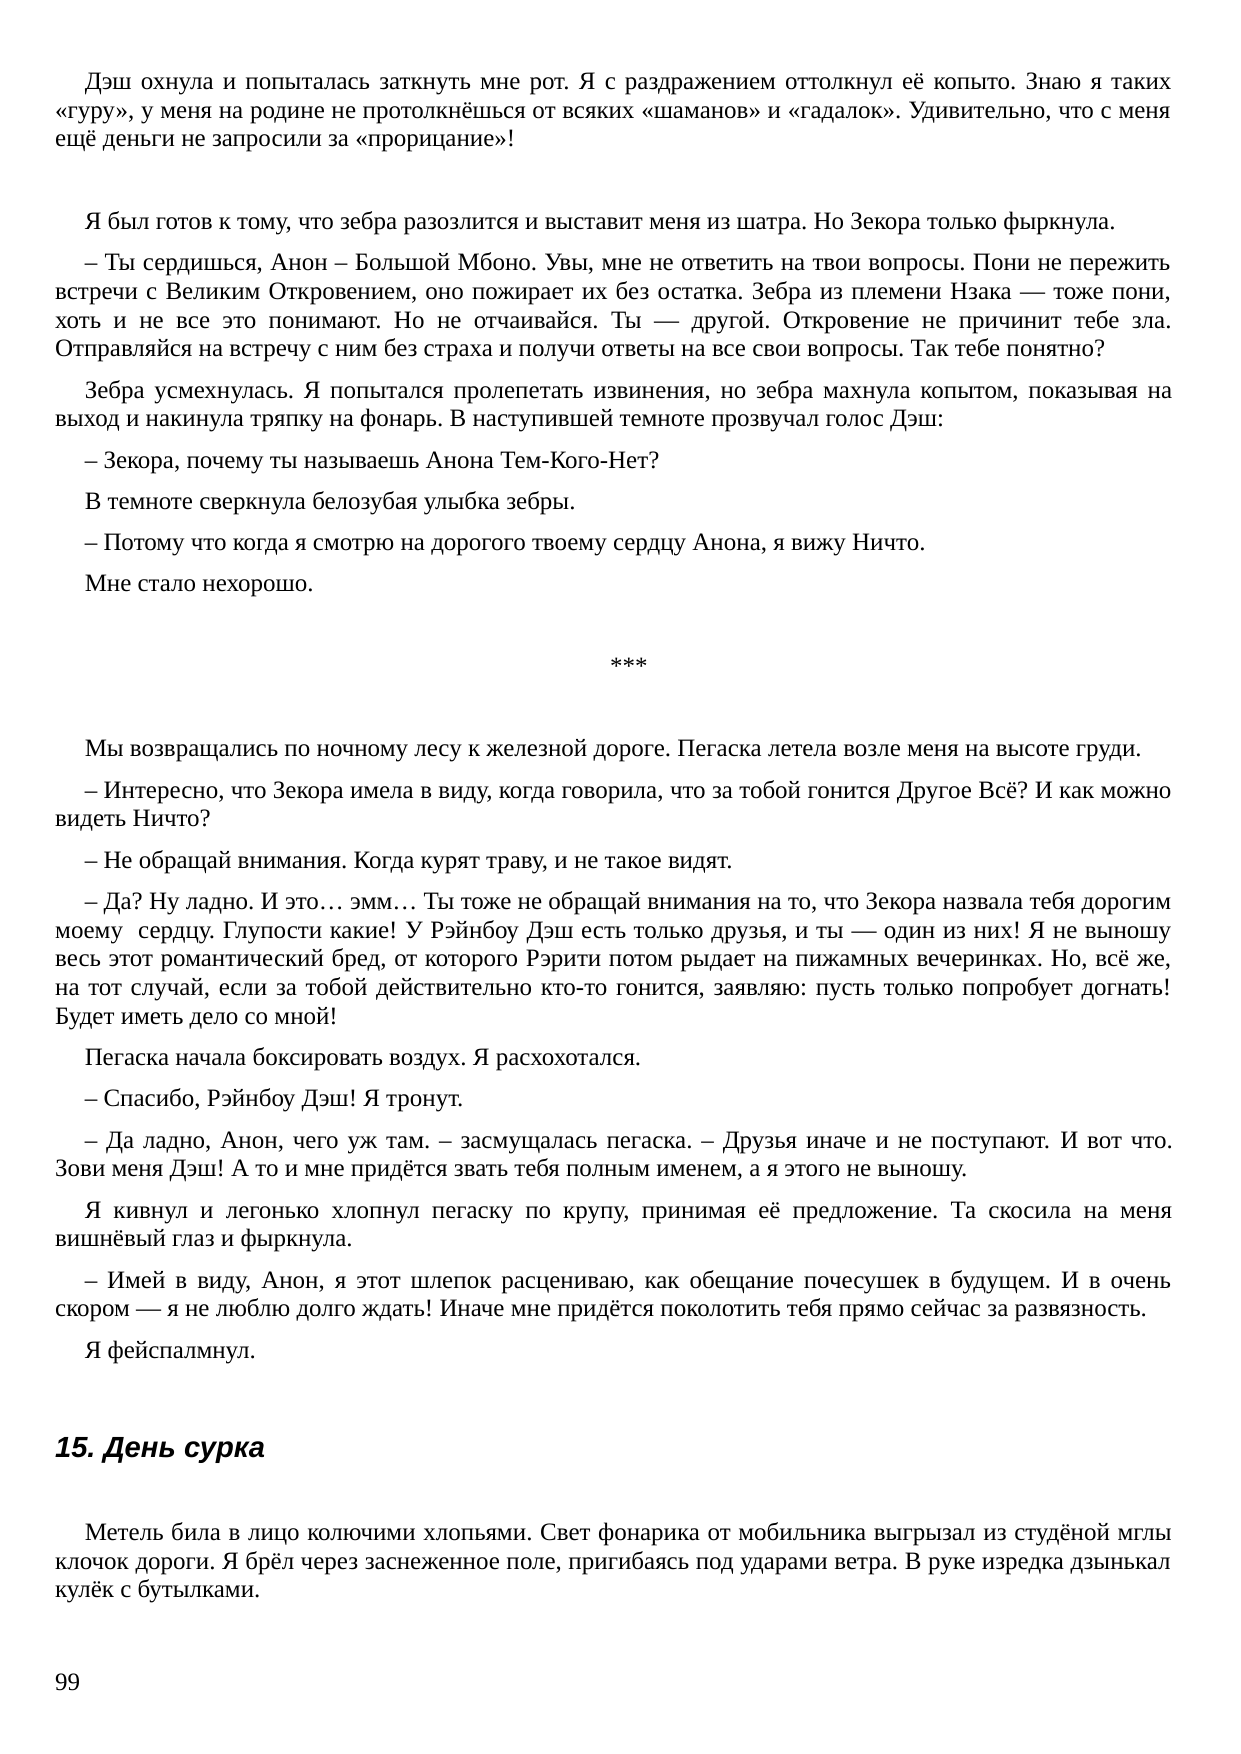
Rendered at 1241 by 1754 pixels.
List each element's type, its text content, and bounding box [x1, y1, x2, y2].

text Дэш охнула и попыталась заткнуть мне рот. Я с раздражением оттолкнул её копыто. Знаю я таких «гуру», у меня на родине не протолкнёшься от всяких «шаманов» и «гадалок». Удивительно, что с меня ещё деньги не запросили за «прорицание»! [55, 66, 1173, 152]
subtitle 15. День сурка [55, 1430, 1173, 1463]
text – Не обращай внимания. Когда курят траву, и не такое видят. [55, 845, 1173, 873]
text – Интересно, что Зекора имела в виду, когда говорила, что за тобой гонится Другое Всё? И как можно видеть Ничто? [55, 775, 1173, 832]
text Я фейспалмнул. [55, 1335, 1173, 1363]
text Мы возвращались по ночному лесу к железной дороге. Пегаска летела возле меня на высоте груди. [55, 733, 1173, 762]
text – Зекора, почему ты называешь Анона Тем-Кого-Нет? [55, 445, 1173, 473]
text – Имей в виду, Анон, я этот шлепок расцениваю, как обещание почесушек в будущем. И в очень скором — я не люблю долго ждать! Иначе мне придётся поколотить тебя прямо сейчас за развязность. [55, 1265, 1173, 1322]
text – Потому что когда я смотрю на дорогого твоему сердцу Анона, я вижу Ничто. [55, 527, 1173, 556]
text Зебра усмехнулась. Я попытался пролепетать извинения, но зебра махнула копытом, показывая на выход и накинула тряпку на фонарь. В наступившей темноте прозвучал голос Дэш: [55, 375, 1173, 432]
text Мне стало нехорошо. [55, 568, 1173, 597]
text – Спасибо, Рэйнбоу Дэш! Я тронут. [55, 1083, 1173, 1112]
text Пегаска начала боксировать воздух. Я расхохотался. [55, 1042, 1173, 1071]
text – Да? Ну ладно. И это… эмм… Ты тоже не обращай внимания на то, что Зекора назвала тебя дорогим моему сердцу. Глупости какие! У Рэйнбоу Дэш есть только друзья, и ты — один из них! Я не выношу весь этот романтический бред, от которого Рэрити потом рыдает на пижамных вечеринках. Но, всё же, на тот случай, если за тобой действительно кто-то гонится, заявляю: пусть только попробует догнать! Будет иметь дело со мной! [55, 886, 1173, 1030]
text Я кивнул и легонько хлопнул пегаску по крупу, принимая её предложение. Та скосила на меня вишнёвый глаз и фыркнула. [55, 1195, 1173, 1252]
text В темноте сверкнула белозубая улыбка зебры. [55, 486, 1173, 515]
text Я был готов к тому, что зебра разозлится и выставит меня из шатра. Но Зекора только фыркнула. [55, 206, 1173, 235]
text *** [55, 651, 1173, 680]
text Метель била в лицо колючими хлопьями. Свет фонарика от мобильника выгрызал из студёной мглы клочок дороги. Я брёл через заснеженное поле, пригибаясь под ударами ветра. В руке изредка дзынькал кулёк с бутылками. [55, 1517, 1173, 1603]
text – Да ладно, Анон, чего уж там. – засмущалась пегаска. – Друзья иначе и не поступают. И вот что. Зови меня Дэш! А то и мне придётся звать тебя полным именем, а я этого не выношу. [55, 1125, 1173, 1182]
text – Ты сердишься, Анон – Большой Мбоно. Увы, мне не ответить на твои вопросы. Пони не пережить встречи с Великим Откровением, оно пожирает их без остатка. Зебра из племени Нзака — тоже пони, хоть и не все это понимают. Но не отчаивайся. Ты — другой. Откровение не причинит тебе зла. Отправляйся на встречу с ним без страха и получи ответы на все свои вопросы. Так тебе понятно? [55, 247, 1173, 362]
